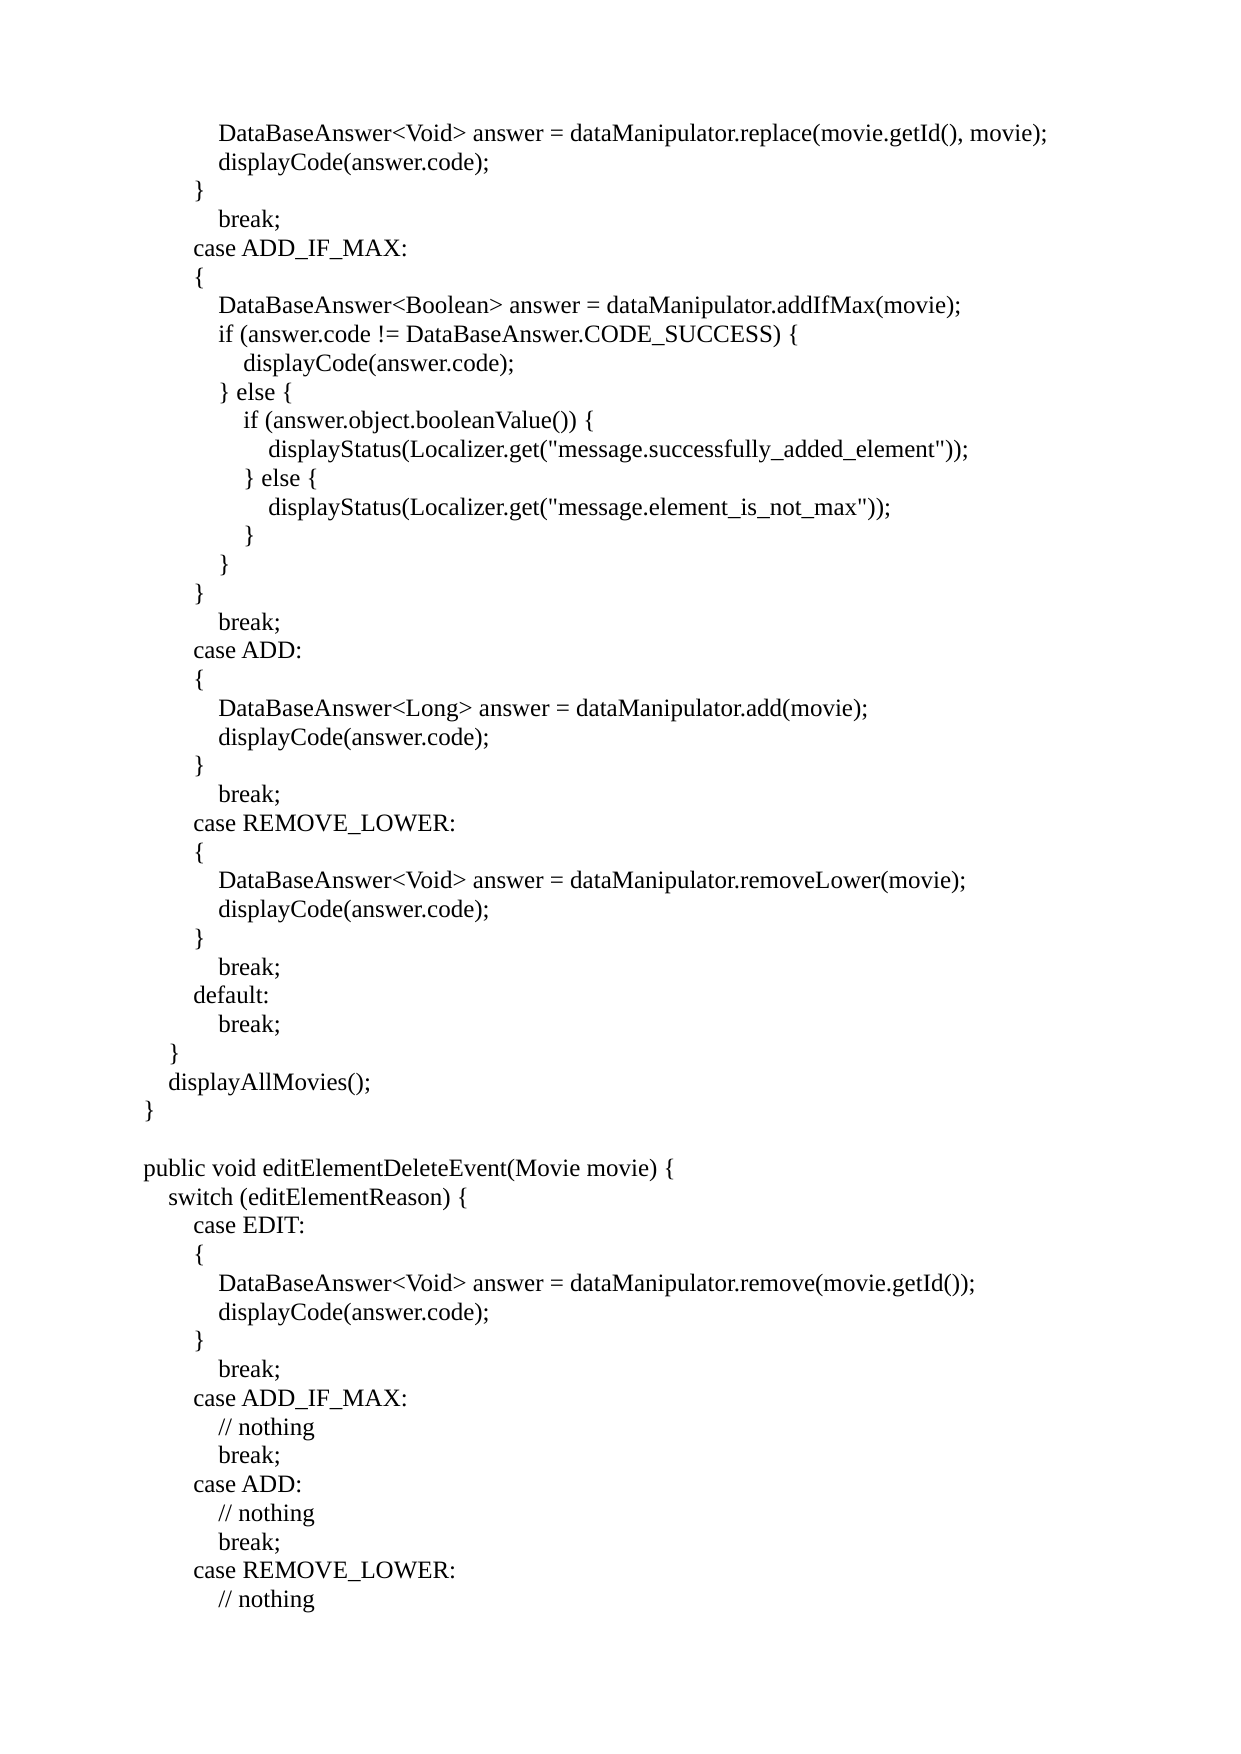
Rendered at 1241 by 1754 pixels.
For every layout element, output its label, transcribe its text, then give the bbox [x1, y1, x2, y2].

text public void editElementDeleteEvent(Movie movie) { [118, 1153, 1122, 1182]
text displayCode(answer.code); [118, 348, 1122, 377]
text case EDIT: [118, 1211, 1122, 1239]
text break; [118, 952, 1122, 981]
text DataBaseAnswer<Boolean> answer = dataManipulator.addIfMax(movie); [118, 291, 1122, 319]
text switch (editElementReason) { [118, 1182, 1122, 1211]
text break; [118, 1009, 1122, 1038]
text // nothing [118, 1498, 1122, 1527]
text break; [118, 607, 1122, 636]
text displayAllMovies(); [118, 1067, 1122, 1096]
text break; [118, 779, 1122, 808]
text // nothing [118, 1584, 1122, 1613]
text } [118, 549, 1122, 578]
text DataBaseAnswer<Void> answer = dataManipulator.replace(movie.getId(), movie); [118, 118, 1122, 147]
text displayStatus(Localizer.get("message.successfully_added_element")); [118, 434, 1122, 463]
text displayCode(answer.code); [118, 1297, 1122, 1326]
text { [118, 262, 1122, 291]
text displayCode(answer.code); [118, 894, 1122, 923]
text // nothing [118, 1412, 1122, 1441]
text if (answer.code != DataBaseAnswer.CODE_SUCCESS) { [118, 319, 1122, 348]
text break; [118, 1354, 1122, 1383]
text { [118, 664, 1122, 693]
text case ADD_IF_MAX: [118, 233, 1122, 262]
text case ADD_IF_MAX: [118, 1383, 1122, 1412]
text { [118, 1239, 1122, 1268]
text break; [118, 1441, 1122, 1469]
text displayStatus(Localizer.get("message.element_is_not_max")); [118, 492, 1122, 521]
text displayCode(answer.code); [118, 147, 1122, 176]
text } [118, 1038, 1122, 1067]
text } [118, 1326, 1122, 1354]
text case REMOVE_LOWER: [118, 808, 1122, 837]
text break; [118, 204, 1122, 233]
text } [118, 1096, 1122, 1124]
text default: [118, 981, 1122, 1009]
text } [118, 751, 1122, 779]
text if (answer.object.booleanValue()) { [118, 406, 1122, 434]
text DataBaseAnswer<Void> answer = dataManipulator.removeLower(movie); [118, 866, 1122, 894]
text } [118, 578, 1122, 607]
text DataBaseAnswer<Void> answer = dataManipulator.remove(movie.getId()); [118, 1268, 1122, 1297]
text } [118, 923, 1122, 952]
text case ADD: [118, 1469, 1122, 1498]
text case REMOVE_LOWER: [118, 1556, 1122, 1584]
text } else { [118, 463, 1122, 492]
text } [118, 176, 1122, 204]
text displayCode(answer.code); [118, 722, 1122, 751]
text } [118, 521, 1122, 549]
text DataBaseAnswer<Long> answer = dataManipulator.add(movie); [118, 693, 1122, 722]
text } else { [118, 377, 1122, 406]
text { [118, 837, 1122, 866]
text case ADD: [118, 636, 1122, 664]
text break; [118, 1527, 1122, 1556]
